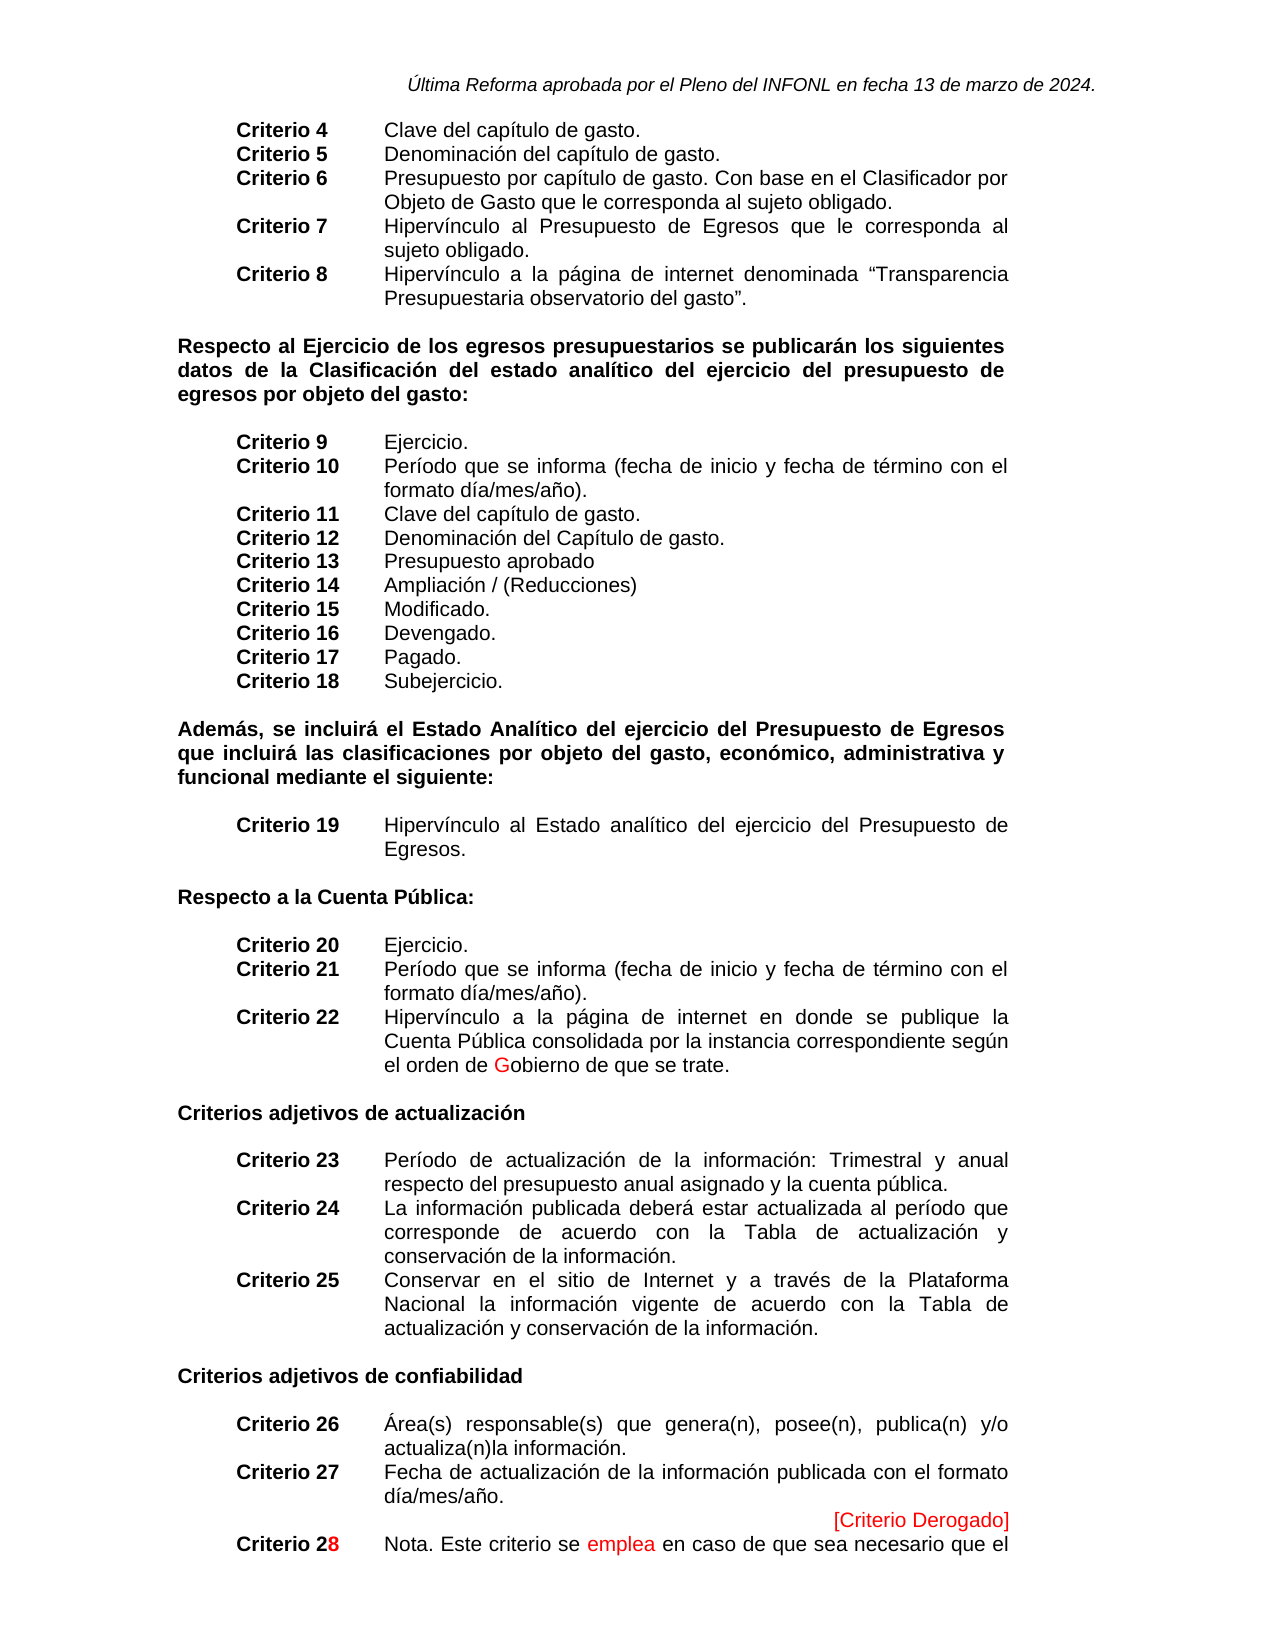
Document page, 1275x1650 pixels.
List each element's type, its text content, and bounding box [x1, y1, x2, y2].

text Criterio 21 Período que se informa (fecha de inicio y fecha de término con el formato día/mes/año). [236, 957, 1009, 1004]
text Criterio 19 Hipervínculo al Estado analítico del ejercicio del Presupuesto de Egresos. [236, 813, 1009, 861]
text Criterio 24 La información publicada deberá estar actualizada al período que corresponde de acuerdo con la Tabla de actualización y conservación de la información. [236, 1196, 1009, 1268]
text Criterio 12 Denominación del Capítulo de gasto. [236, 525, 1009, 549]
text Criterio 26 Área(s) responsable(s) que genera(n), posee(n), publica(n) y/o actualiza(n)la información. [236, 1412, 1009, 1460]
text Criterio 11 Clave del capítulo de gasto. [236, 501, 1009, 525]
text Criterio 18 Subejercicio. [236, 669, 1009, 693]
text Criterio 13 Presupuesto aprobado [236, 549, 1009, 573]
text Respecto al Ejercicio de los egresos presupuestarios se publicarán los siguientes datos de la Clasificación del estado analítico del ejercicio del presupuesto de egresos por objeto del gasto: [177, 334, 1006, 406]
text Criterio 16 Devengado. [236, 621, 1009, 645]
text Criterios adjetivos de confiabilidad [177, 1364, 1009, 1388]
text Criterios adjetivos de actualización [177, 1100, 1009, 1124]
text Criterio 22 Hipervínculo a la página de internet en donde se publique la Cuenta Pública consolidada por la instancia correspondiente según el orden de Gobierno de que se trate. [236, 1004, 1009, 1076]
text [Criterio Derogado] [236, 1508, 1009, 1532]
text Criterio 17 Pagado. [236, 645, 1009, 669]
text Criterio 9 Ejercicio. [236, 429, 1009, 453]
text Criterio 4 Clave del capítulo de gasto. [236, 118, 1009, 142]
text Criterio 27 Fecha de actualización de la información publicada con el formato día/mes/año. [236, 1460, 1009, 1508]
text Criterio 6 Presupuesto por capítulo de gasto. Con base en el Clasificador por Objeto de Gasto que le corresponda al sujeto obligado. [236, 166, 1009, 214]
text Criterio 20 Ejercicio. [236, 933, 1009, 957]
text Criterio 25 Conservar en el sitio de Internet y a través de la Plataforma Nacional la información vigente de acuerdo con la Tabla de actualización y conservación de la información. [236, 1268, 1009, 1340]
text Criterio 8 Hipervínculo a la página de internet denominada “Transparencia Presupuestaria observatorio del gasto”. [236, 262, 1009, 310]
text Criterio 7 Hipervínculo al Presupuesto de Egresos que le corresponda al sujeto obligado. [236, 214, 1009, 262]
text Criterio 10 Período que se informa (fecha de inicio y fecha de término con el formato día/mes/año). [236, 453, 1009, 501]
text Criterio 28 Nota. Este criterio se emplea en caso de que sea necesario que el [236, 1532, 1009, 1556]
text Criterio 5 Denominación del capítulo de gasto. [236, 142, 1009, 166]
text Criterio 23 Período de actualización de la información: Trimestral y anual respecto del presupuesto anual asignado y la cuenta pública. [236, 1148, 1009, 1196]
text Criterio 15 Modificado. [236, 597, 1009, 621]
text Criterio 14 Ampliación / (Reducciones) [236, 573, 1009, 597]
text Además, se incluirá el Estado Analítico del ejercicio del Presupuesto de Egresos que incluirá las clasificaciones por objeto del gasto, económico, administrativa y funcional mediante el siguiente: [177, 717, 1006, 789]
text Respecto a la Cuenta Pública: [177, 885, 1006, 909]
